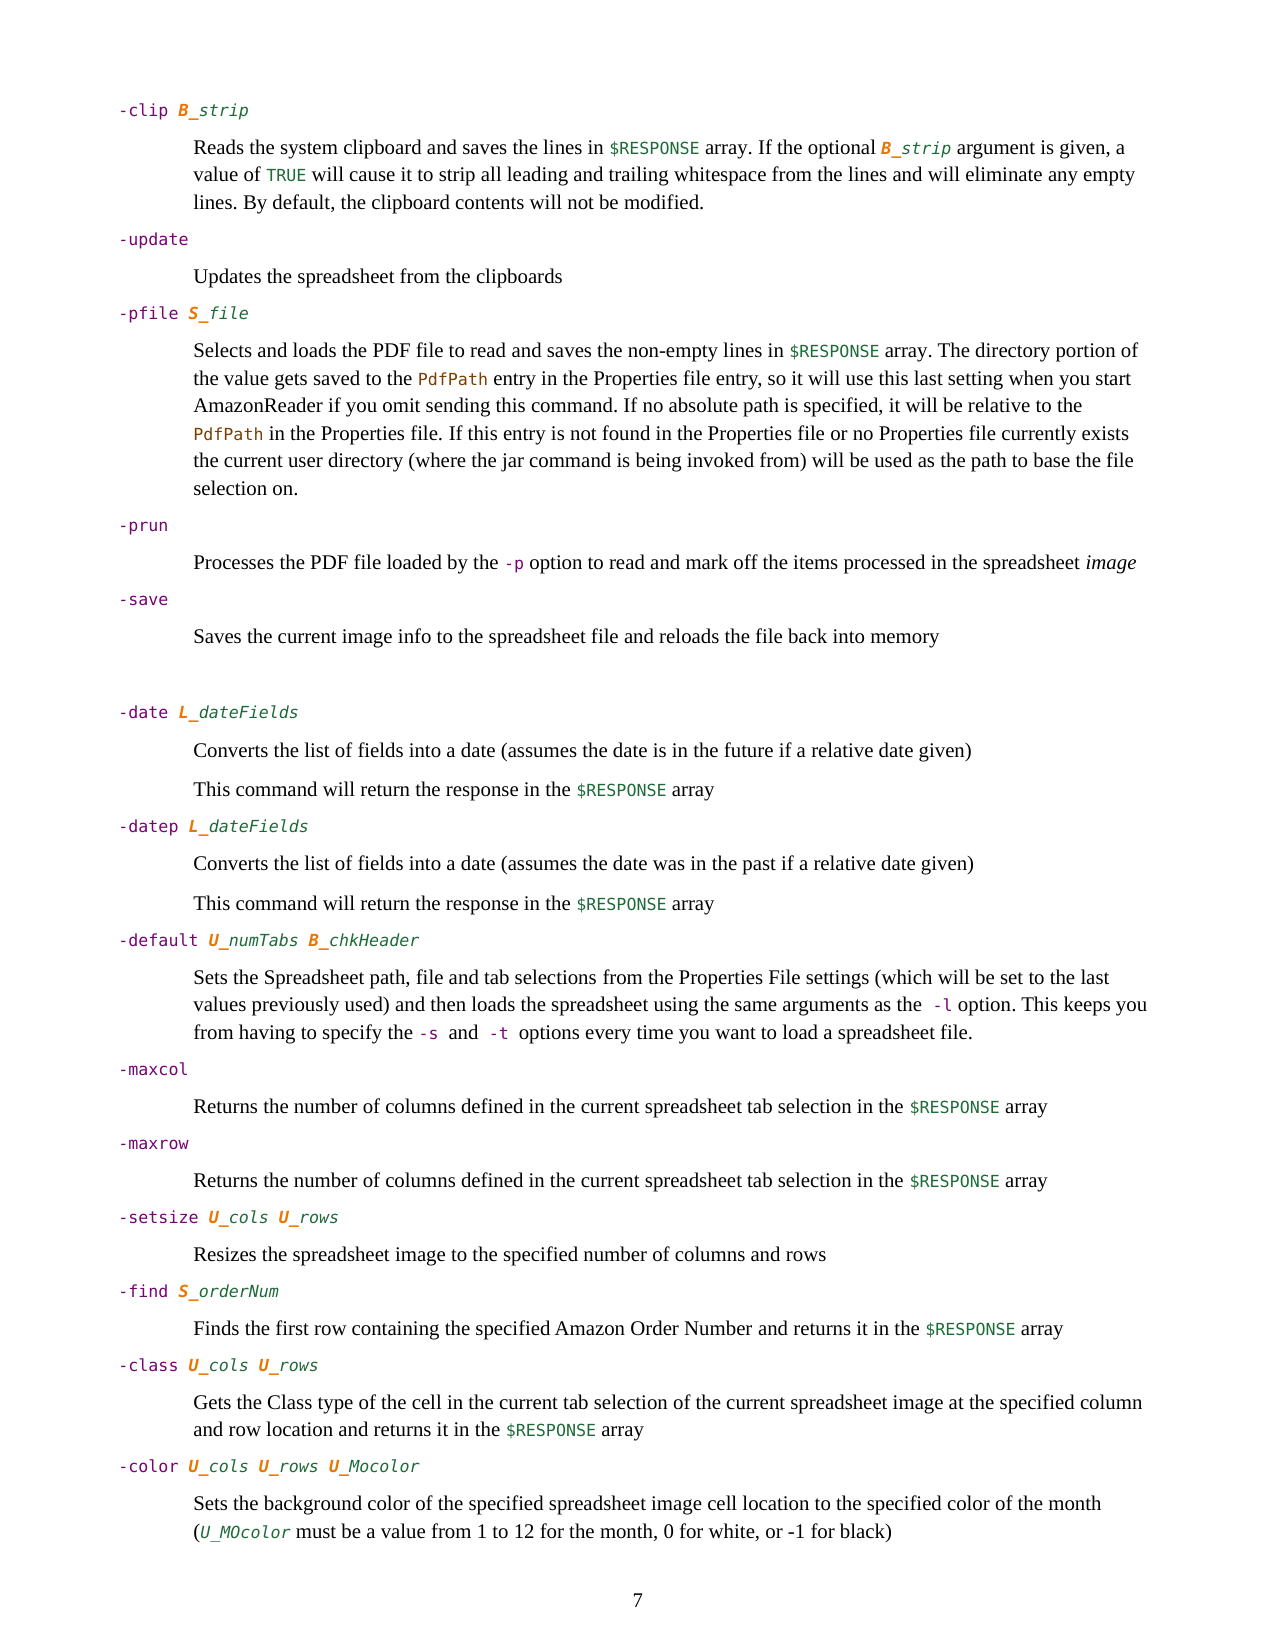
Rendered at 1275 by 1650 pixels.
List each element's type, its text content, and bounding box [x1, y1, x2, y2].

subtitle -color U_cols U_rows U_Mocolor [118, 1457, 1157, 1476]
subtitle -maxrow [118, 1134, 1157, 1153]
subtitle -prun [118, 516, 1157, 535]
subtitle Sets the background color of the specified spreadsheet image cell location to the specified color of the month (U_MOcolor must be a value from 1 to 12 for the month, 0 for white, or -1 for black) [193, 1491, 1157, 1543]
subtitle -default U_numTabs B_chkHeader [118, 931, 1157, 950]
subtitle -maxcol [118, 1060, 1157, 1079]
subtitle Resizes the spreadsheet image to the specified number of columns and rows [193, 1242, 1157, 1266]
subtitle -clip B_strip [118, 101, 1157, 120]
subtitle Selects and loads the PDF file to read and saves the non-empty lines in $RESPONSE array. The directory portion of the value gets saved to the PdfPath entry in the Properties file entry, so it will use this last setting when you start AmazonReader if you omit sending this command. If no absolute path is specified, it will be relative to the PdfPath in the Properties file. If this entry is not found in the Properties file or no Properties file currently exists the current user directory (where the jar command is being invoked from) will be used as the path to base the file selection on. [193, 338, 1157, 500]
subtitle Sets the Spreadsheet path, file and tab selections from the Properties File settings (which will be set to the last values previously used) and then loads the spreadsheet using the same arguments as the -l option. This keeps you from having to specify the -s and -t options every time you want to load a spreadsheet file. [193, 965, 1157, 1044]
subtitle -pfile S_file [118, 304, 1157, 323]
subtitle Converts the list of fields into a date (assumes the date was in the past if a relative date given) [193, 851, 1157, 875]
subtitle Finds the first row containing the specified Amazon Order Number and returns it in the $RESPONSE array [193, 1316, 1157, 1340]
subtitle Returns the number of columns defined in the current spreadsheet tab selection in the $RESPONSE array [193, 1094, 1157, 1118]
subtitle -date L_dateFields [118, 703, 1157, 723]
subtitle Processes the PDF file loaded by the -p option to read and mark off the items processed in the spreadsheet image [193, 550, 1157, 574]
subtitle -save [118, 589, 1157, 609]
subtitle Gets the Class type of the cell in the current tab selection of the current spreadsheet image at the specified column and row location and returns it in the $RESPONSE array [193, 1390, 1157, 1441]
subtitle -datep L_dateFields [118, 817, 1157, 836]
subtitle This command will return the response in the $RESPONSE array [193, 891, 1157, 915]
subtitle -class U_cols U_rows [118, 1356, 1157, 1375]
subtitle Converts the list of fields into a date (assumes the date is in the future if a relative date given) [193, 737, 1157, 762]
subtitle -setsize U_cols U_rows [118, 1208, 1157, 1227]
subtitle -update [118, 230, 1157, 249]
subtitle -find S_orderNum [118, 1282, 1157, 1301]
subtitle This command will return the response in the $RESPONSE array [193, 777, 1157, 801]
subtitle Saves the current image info to the spreadsheet file and reloads the file back into memory [193, 624, 1157, 648]
subtitle Returns the number of columns defined in the current spreadsheet tab selection in the $RESPONSE array [193, 1168, 1157, 1192]
subtitle Updates the spreadsheet from the clipboards [193, 264, 1157, 288]
subtitle Reads the system clipboard and saves the lines in $RESPONSE array. If the optional B_strip argument is given, a value of TRUE will cause it to strip all leading and trailing whitespace from the lines and will eliminate any empty lines. By default, the clipboard contents will not be modified. [193, 135, 1157, 214]
